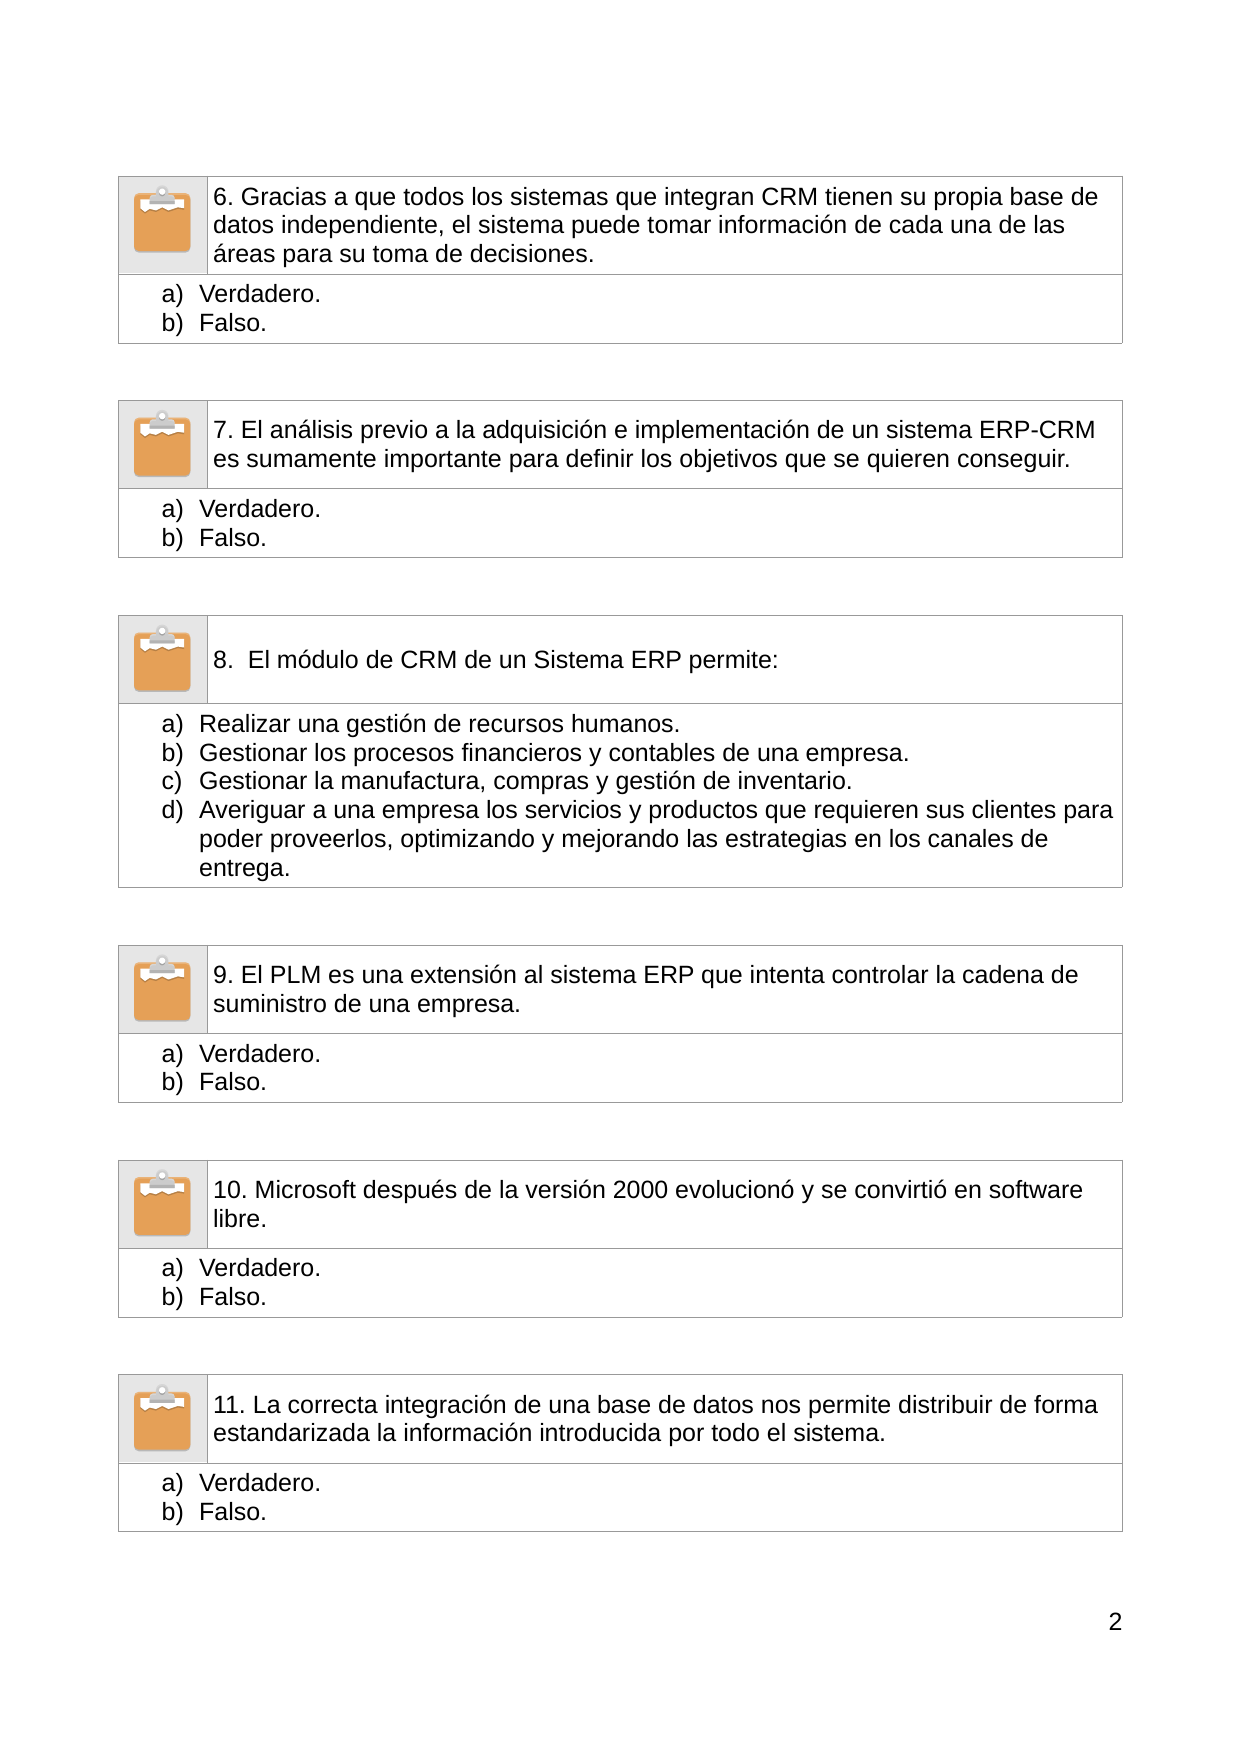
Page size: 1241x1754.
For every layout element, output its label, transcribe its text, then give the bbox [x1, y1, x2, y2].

table_header 9. El PLM es una extensión al sistema ERP que intenta controlar la cadena de suministro de una empresa. [208, 946, 1122, 1033]
table_cell Verdadero. Falso. [119, 1034, 1122, 1102]
table_cell Verdadero. Falso. [119, 1249, 1122, 1317]
table_cell Verdadero. Falso. [119, 1464, 1122, 1531]
table_header [119, 1161, 207, 1248]
table_cell Realizar una gestión de recursos humanos. Gestionar los procesos financieros y contables de una empresa. Gestionar la manufactura, compras y gestión de inventario. Averiguar a una empresa los servicios y productos que requieren sus clientes para poder proveerlos, optimizando y mejorando las estrategias en los canales de entrega. [119, 704, 1122, 887]
table_cell Verdadero. Falso. [119, 275, 1122, 342]
table_header 6. Gracias a que todos los sistemas que integran CRM tienen su propia base de datos independiente, el sistema puede tomar información de cada una de las áreas para su toma de decisiones. [208, 177, 1122, 273]
table_header [119, 177, 207, 273]
table_header 7. El análisis previo a la adquisición e implementación de un sistema ERP-CRM es sumamente importante para definir los objetivos que se quieren conseguir. [208, 401, 1122, 488]
table_header [119, 616, 207, 703]
table_header 11. La correcta integración de una base de datos nos permite distribuir de forma estandarizada la información introducida por todo el sistema. [208, 1375, 1122, 1462]
table_header [119, 1375, 207, 1462]
table_cell Verdadero. Falso. [119, 489, 1122, 557]
table_header 10. Microsoft después de la versión 2000 evolucionó y se convirtió en software libre. [208, 1161, 1122, 1248]
table_header [119, 401, 207, 488]
table_header 8. El módulo de CRM de un Sistema ERP permite: [208, 616, 1122, 703]
table_header [119, 946, 207, 1033]
